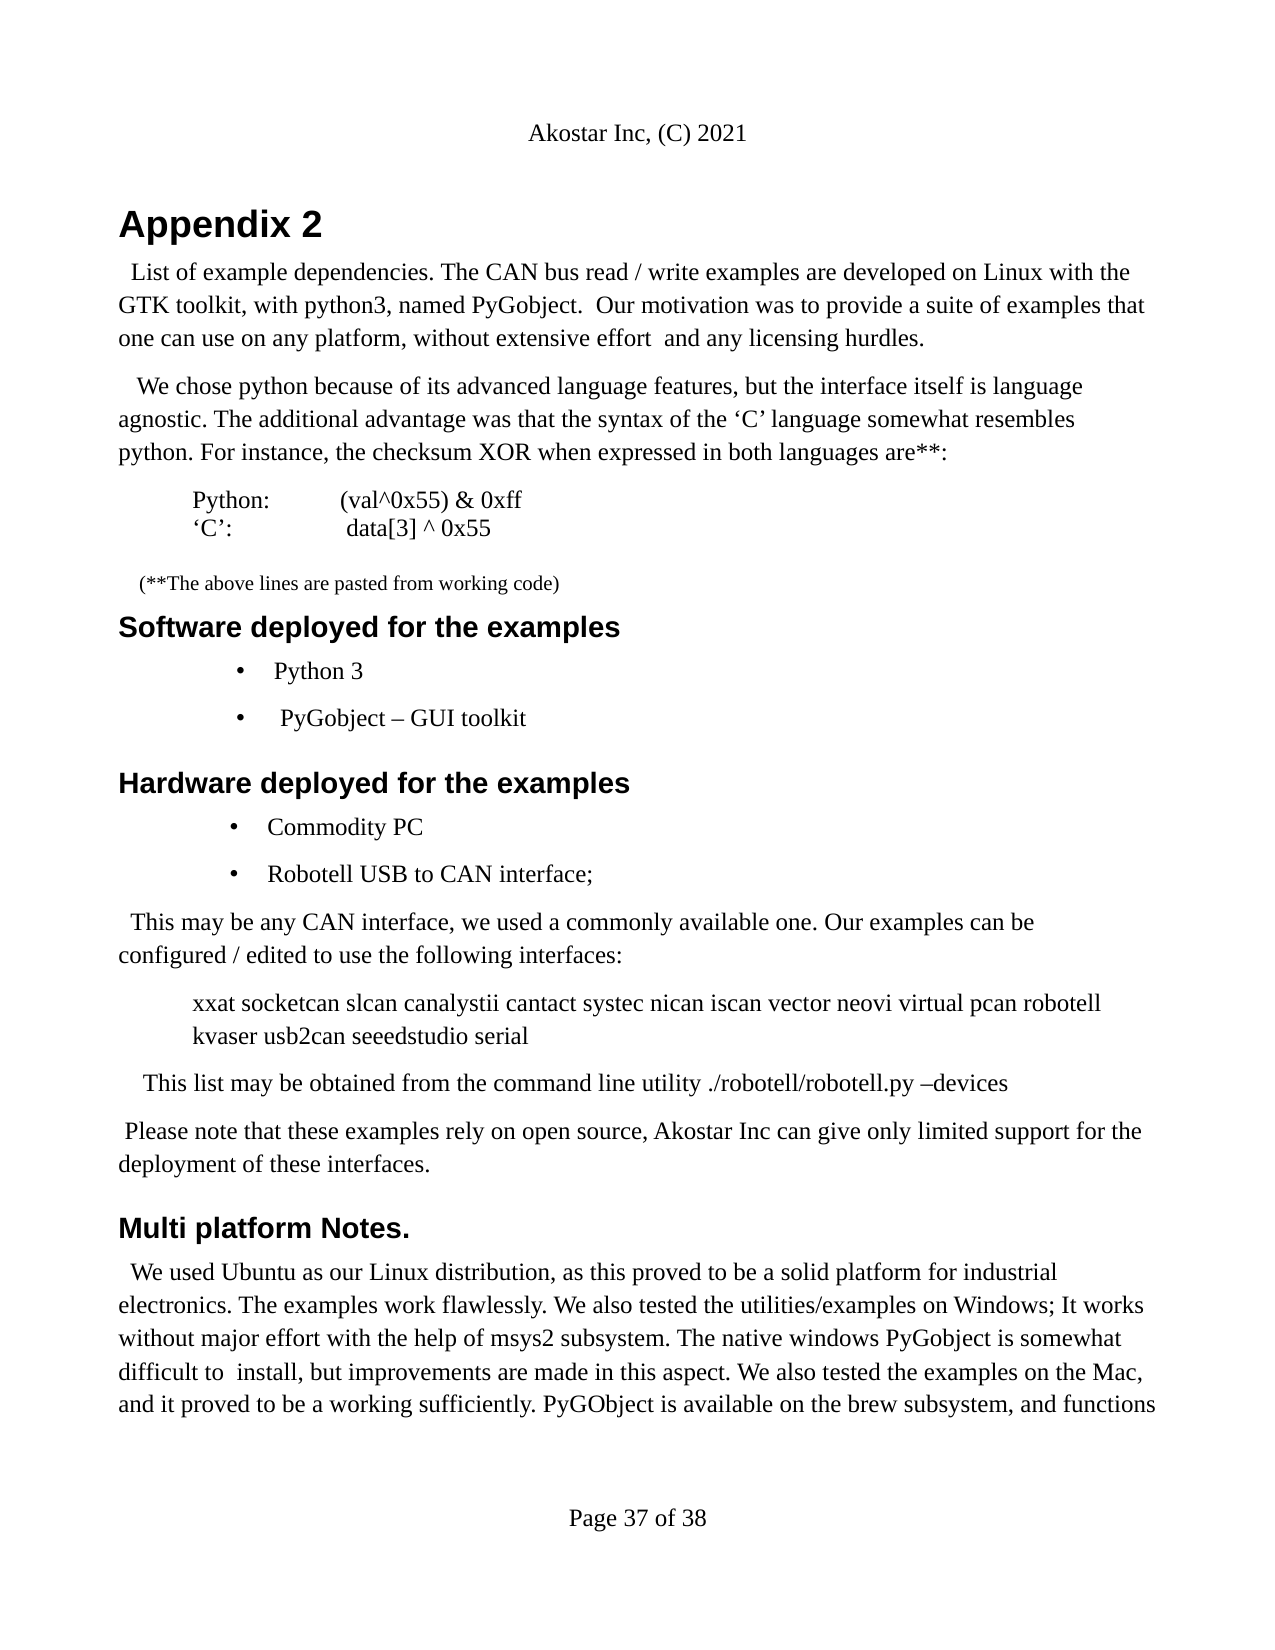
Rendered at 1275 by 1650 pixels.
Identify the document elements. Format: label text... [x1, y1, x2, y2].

list Robotell USB to CAN interface; [229, 859, 1157, 888]
subtitle Hardware deployed for the examples [118, 766, 1157, 799]
subtitle Multi platform Notes. [118, 1211, 1157, 1245]
subtitle Appendix 2 [118, 201, 1157, 245]
text We chose python because of its advanced language features, but the interface itself is language agnostic. The additional advantage was that the syntax of the ‘C’ language somewhat resembles python. For instance, the checksum XOR when expressed in both languages are**: [118, 371, 1157, 466]
text Please note that these examples rely on open source, Akostar Inc can give only limited support for the deployment of these interfaces. [118, 1116, 1157, 1178]
text This may be any CAN interface, we used a commonly available one. Our examples can be configured / edited to use the following interfaces: [118, 907, 1157, 969]
list Commodity PC [229, 812, 1157, 841]
text We used Ubuntu as our Linux distribution, as this proved to be a solid platform for industrial electronics. The examples work flawlessly. We also tested the utilities/examples on Windows; It works without major effort with the help of msys2 subsystem. The native windows PyGobject is somewhat difficult to install, but improvements are made in this aspect. We also tested the examples on the Mac, and it proved to be a working sufficiently. PyGObject is available on the brew subsystem, and functions [118, 1257, 1157, 1418]
list PyGobject – GUI toolkit [236, 703, 1157, 732]
text Python: (val^0x55) & 0xff [192, 485, 1157, 513]
text ‘C’: data[3] ^ 0x55 [192, 513, 1157, 542]
subtitle Software deployed for the examples [118, 610, 1157, 643]
text xxat socketcan slcan canalystii cantact systec nican iscan vector neovi virtual pcan robotell kvaser usb2can seeedstudio serial [192, 988, 1157, 1049]
text This list may be obtained from the command line utility ./robotell/robotell.py –devices [118, 1068, 1157, 1097]
text List of example dependencies. The CAN bus read / write examples are developed on Linux with the GTK toolkit, with python3, named PyGobject. Our motivation was to provide a suite of examples that one can use on any platform, without extensive effort and any licensing hurdles. [118, 257, 1157, 352]
list Python 3 [236, 656, 1157, 685]
text (**The above lines are pasted from working code) [118, 571, 1157, 595]
